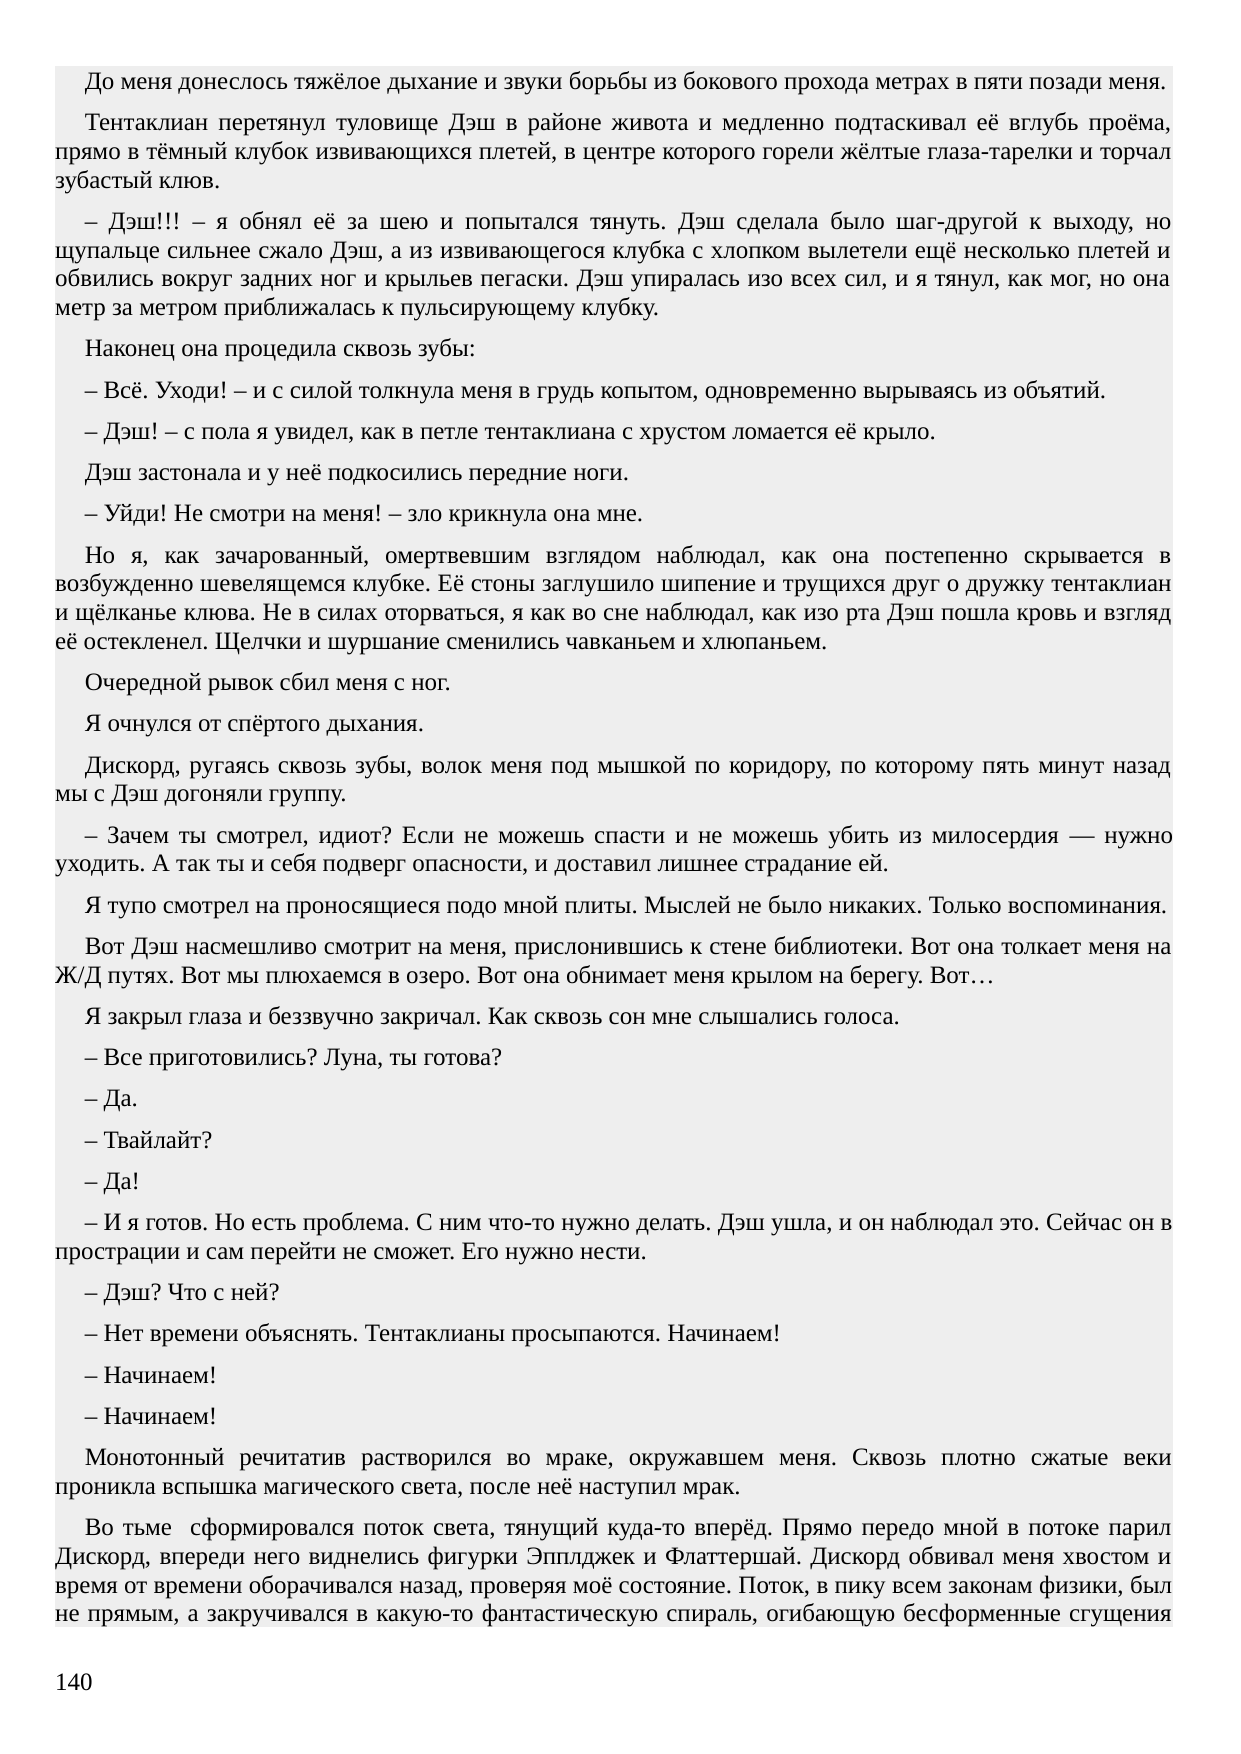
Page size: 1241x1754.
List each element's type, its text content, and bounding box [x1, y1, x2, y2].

text – Все приготовились? Луна, ты готова? [55, 1042, 1173, 1071]
text До меня донеслось тяжёлое дыхание и звуки борьбы из бокового прохода метрах в пяти позади меня. [55, 66, 1173, 95]
text Дэш застонала и у неё подкосились передние ноги. [55, 457, 1173, 486]
text – Твайлайт? [55, 1125, 1173, 1153]
text – Да! [55, 1166, 1173, 1195]
text Дискорд, ругаясь сквозь зубы, волок меня под мышкой по коридору, по которому пять минут назад мы с Дэш догоняли группу. [55, 750, 1173, 807]
text – Дэш!!! – я обнял её за шею и попытался тянуть. Дэш сделала было шаг-другой к выходу, но щупальце сильнее сжало Дэш, а из извивающегося клубка с хлопком вылетели ещё несколько плетей и обвились вокруг задних ног и крыльев пегаски. Дэш упиралась изо всех сил, и я тянул, как мог, но она метр за метром приближалась к пульсирующему клубку. [55, 206, 1173, 321]
text – Начинаем! [55, 1401, 1173, 1430]
text – Да. [55, 1083, 1173, 1112]
text Я очнулся от спёртого дыхания. [55, 708, 1173, 737]
text Монотонный речитатив растворился во мраке, окружавшем меня. Сквозь плотно сжатые веки проникла вспышка магического света, после неё наступил мрак. [55, 1442, 1173, 1500]
text Я закрыл глаза и беззвучно закричал. Как сквозь сон мне слышались голоса. [55, 1001, 1173, 1030]
text – Дэш! – с пола я увидел, как в петле тентаклиана с хрустом ломается её крыло. [55, 416, 1173, 445]
text Во тьме сформировался поток света, тянущий куда-то вперёд. Прямо передо мной в потоке парил Дискорд, впереди него виднелись фигурки Эпплджек и Флаттершай. Дискорд обвивал меня хвостом и время от времени оборачивался назад, проверяя моё состояние. Поток, в пику всем законам физики, был не прямым, а закручивался в какую-то фантастическую спираль, огибающую бесформенные сгущения [55, 1512, 1173, 1627]
text – Дэш? Что с ней? [55, 1277, 1173, 1306]
text Я тупо смотрел на проносящиеся подо мной плиты. Мыслей не было никаких. Только воспоминания. [55, 890, 1173, 918]
text Вот Дэш насмешливо смотрит на меня, прислонившись к стене библиотеки. Вот она толкает меня на Ж/Д путях. Вот мы плюхаемся в озеро. Вот она обнимает меня крылом на берегу. Вот… [55, 931, 1173, 988]
text – Уйди! Не смотри на меня! – зло крикнула она мне. [55, 498, 1173, 527]
text – Начинаем! [55, 1360, 1173, 1388]
text – Всё. Уходи! – и с силой толкнула меня в грудь копытом, одновременно вырываясь из объятий. [55, 375, 1173, 403]
text – И я готов. Но есть проблема. С ним что-то нужно делать. Дэш ушла, и он наблюдал это. Сейчас он в прострации и сам перейти не сможет. Его нужно нести. [55, 1207, 1173, 1265]
text Но я, как зачарованный, омертвевшим взглядом наблюдал, как она постепенно скрывается в возбужденно шевелящемся клубке. Её стоны заглушило шипение и трущихся друг о дружку тентаклиан и щёлканье клюва. Не в силах оторваться, я как во сне наблюдал, как изо рта Дэш пошла кровь и взгляд её остекленел. Щелчки и шуршание сменились чавканьем и хлюпаньем. [55, 540, 1173, 655]
text Наконец она процедила сквозь зубы: [55, 333, 1173, 362]
text Тентаклиан перетянул туловище Дэш в районе живота и медленно подтаскивал её вглубь проёма, прямо в тёмный клубок извивающихся плетей, в центре которого горели жёлтые глаза-тарелки и торчал зубастый клюв. [55, 107, 1173, 193]
text – Зачем ты смотрел, идиот? Если не можешь спасти и не можешь убить из милосердия — нужно уходить. А так ты и себя подверг опасности, и доставил лишнее страдание ей. [55, 820, 1173, 877]
text – Нет времени объяснять. Тентаклианы просыпаются. Начинаем! [55, 1318, 1173, 1347]
text Очередной рывок сбил меня с ног. [55, 667, 1173, 696]
